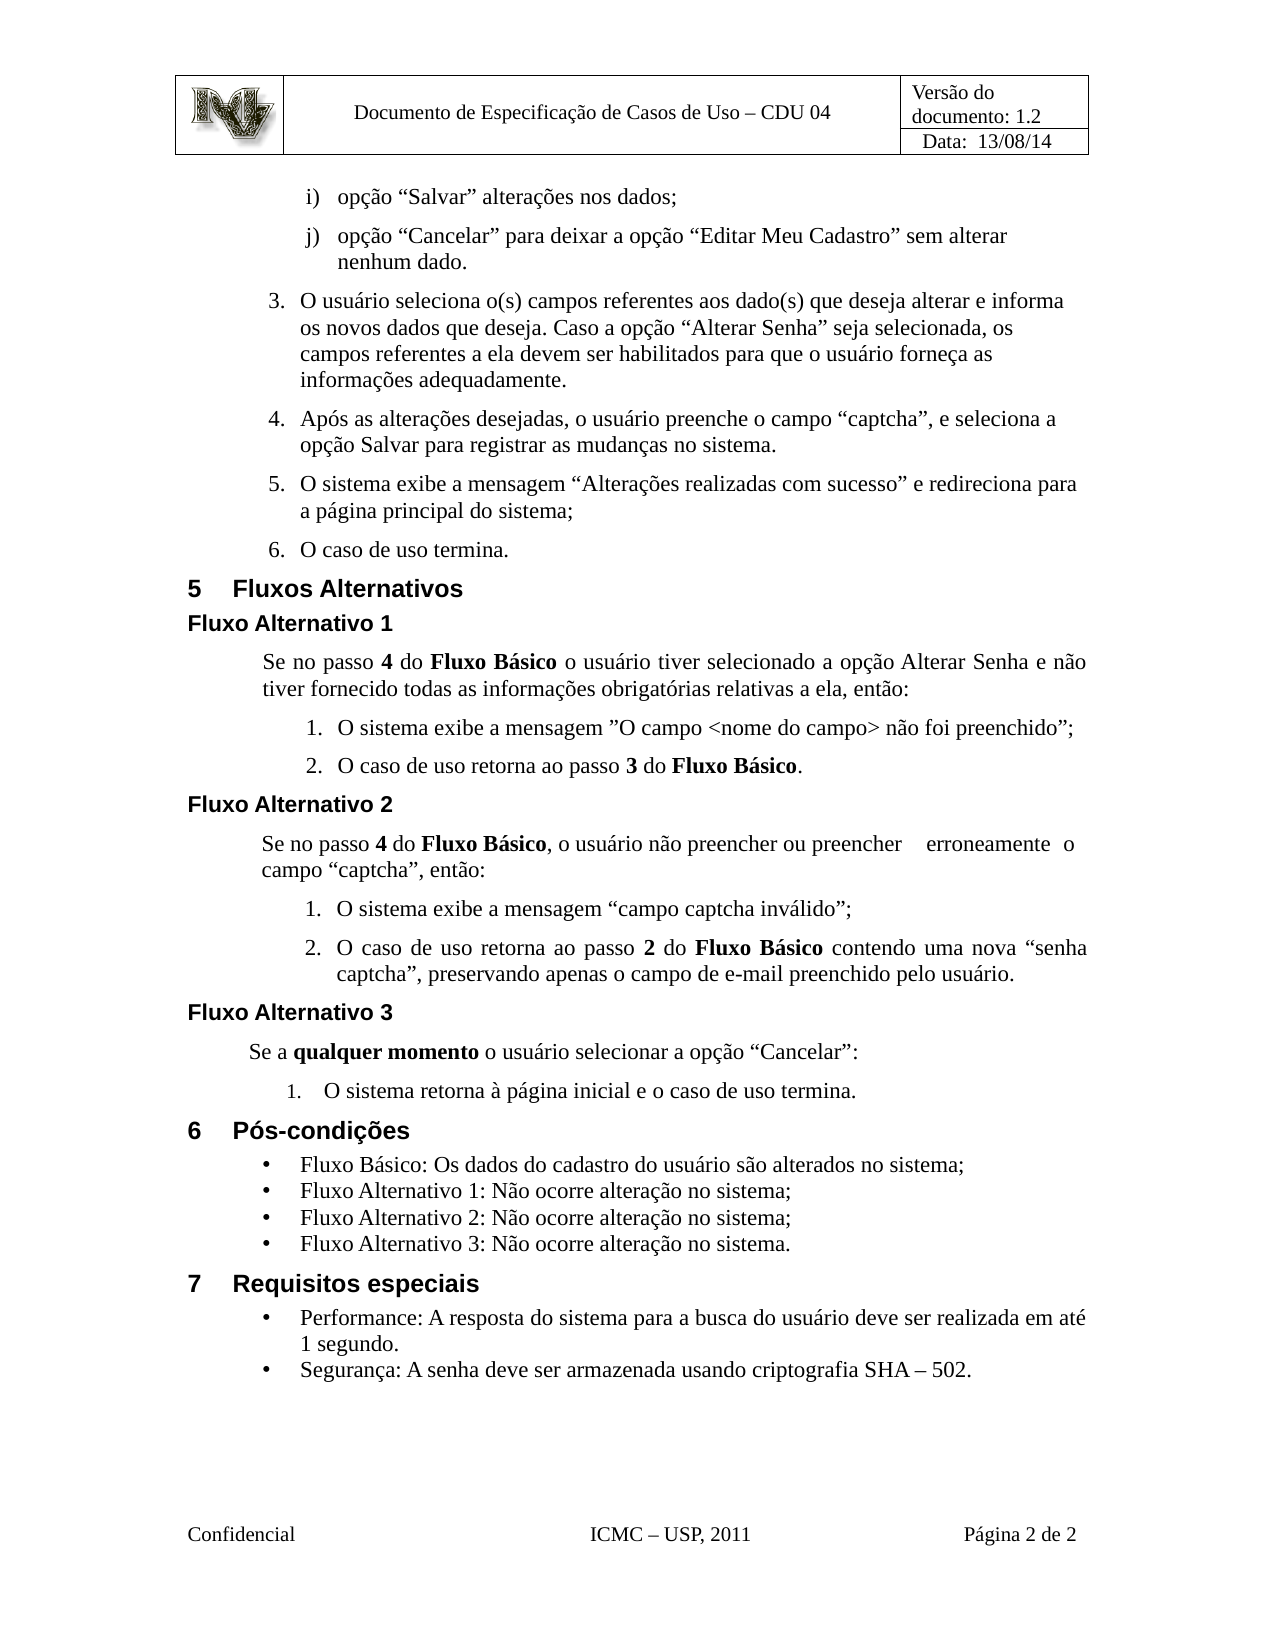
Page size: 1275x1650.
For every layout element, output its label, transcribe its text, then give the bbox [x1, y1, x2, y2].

text Fluxo Alternativo 1 [187, 609, 1087, 636]
list O sistema exibe a mensagem “campo captcha inválido”; [299, 895, 1087, 922]
list O caso de uso retorna ao passo 2 do Fluxo Básico contendo uma nova “senha captcha”, preservando apenas o campo de e-mail preenchido pelo usuário. [299, 934, 1087, 987]
list O caso de uso termina. [262, 536, 1087, 562]
list opção “Salvar” alterações nos dados; [300, 183, 1087, 209]
list Se no passo 4 do Fluxo Básico, o usuário não preencher ou preencher erroneamente o campo “captcha”, então: [187, 830, 1087, 883]
subtitle Fluxo Alternativo 1: Não ocorre alteração no sistema; [262, 1177, 1087, 1204]
list Fluxo Alternativo 3: Não ocorre alteração no sistema. [262, 1230, 1087, 1256]
list Fluxo Alternativo 2 [187, 791, 1087, 818]
list Performance: A resposta do sistema para a busca do usuário deve ser realizada em até 1 segundo. [262, 1304, 1087, 1357]
text Se no passo 4 do Fluxo Básico o usuário tiver selecionado a opção Alterar Senha e não tiver fornecido todas as informações obrigatórias relativas a ela, então: [262, 648, 1087, 701]
list O caso de uso retorna ao passo 3 do Fluxo Básico. [300, 752, 1087, 779]
list Após as alterações desejadas, o usuário preenche o campo “captcha”, e seleciona a opção Salvar para registrar as mudanças no sistema. [262, 405, 1087, 458]
list O sistema exibe a mensagem ”O campo <nome do campo> não foi preenchido”; [300, 713, 1087, 740]
list opção “Cancelar” para deixar a opção “Editar Meu Cadastro” sem alterar nenhum dado. [300, 222, 1087, 275]
list O usuário seleciona o(s) campos referentes aos dado(s) que deseja alterar e informa os novos dados que deseja. Caso a opção “Alterar Senha” seja selecionada, os campos referentes a ela devem ser habilitados para que o usuário forneça as informações adequadamente. [262, 287, 1087, 393]
subtitle Fluxo Básico: Os dados do cadastro do usuário são alterados no sistema; [262, 1151, 1087, 1177]
list O sistema retorna à página inicial e o caso de uso termina. [286, 1077, 1087, 1103]
list Fluxo Alternativo 2: Não ocorre alteração no sistema; [262, 1204, 1087, 1230]
list O sistema exibe a mensagem “Alterações realizadas com sucesso” e redireciona para a página principal do sistema; [262, 470, 1087, 523]
subtitle Requisitos especiais [187, 1269, 1087, 1298]
list Segurança: A senha deve ser armazenada usando criptografia SHA – 502. [262, 1357, 1087, 1383]
picture [186, 76, 277, 151]
subtitle Fluxos Alternativos [187, 574, 1087, 603]
text Se a qualquer momento o usuário selecionar a opção “Cancelar”: [248, 1038, 1087, 1064]
subtitle Pós-condições [187, 1116, 1087, 1145]
text Fluxo Alternativo 3 [187, 999, 1087, 1026]
